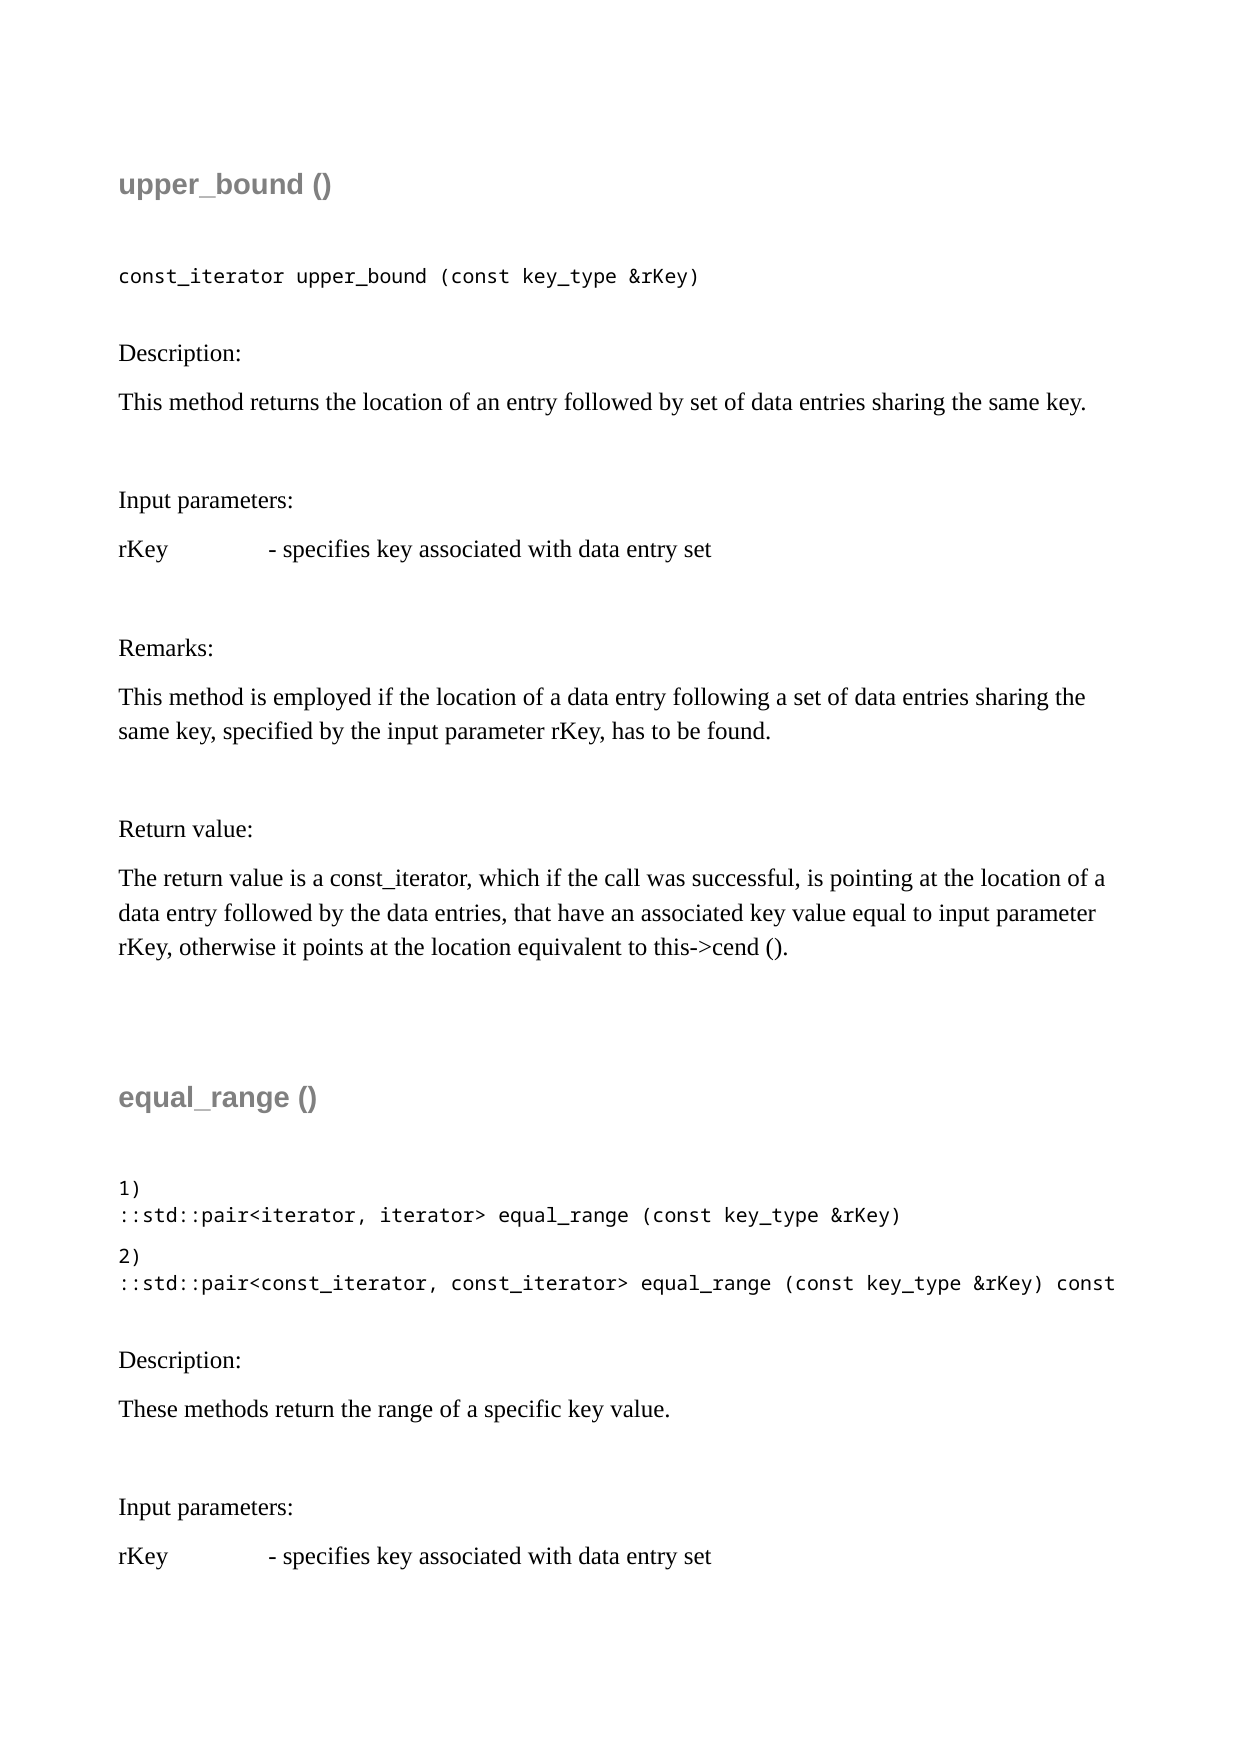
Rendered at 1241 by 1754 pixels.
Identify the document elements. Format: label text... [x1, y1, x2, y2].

text Description: [118, 1345, 1122, 1374]
text rKey - specifies key associated with data entry set [118, 534, 1122, 563]
text 1) [118, 1175, 1122, 1202]
text Remarks: [118, 633, 1122, 661]
text This method returns the location of an entry followed by set of data entries sharing the same key. [118, 387, 1122, 416]
text ::std::pair<iterator, iterator> equal_range (const key_type &rKey) [118, 1202, 1122, 1229]
text Description: [118, 338, 1122, 367]
subtitle upper_bound () [118, 167, 1122, 201]
text This method is employed if the location of a data entry following a set of data entries sharing the same key, specified by the input parameter rKey, has to be found. [118, 682, 1122, 745]
text rKey - specifies key associated with data entry set [118, 1541, 1122, 1570]
text ::std::pair<const_iterator, const_iterator> equal_range (const key_type &rKey) const [118, 1269, 1122, 1296]
text Input parameters: [118, 1492, 1122, 1521]
text const_iterator upper_bound (const key_type &rKey) [118, 262, 1122, 289]
text The return value is a const_iterator, which if the call was successful, is pointing at the location of a data entry followed by the data entries, that have an associated key value equal to input parameter rKey, otherwise it points at the location equivalent to this->cend (). [118, 863, 1122, 961]
text Input parameters: [118, 486, 1122, 514]
subtitle equal_range () [118, 1079, 1122, 1113]
text 2) [118, 1242, 1122, 1269]
text These methods return the range of a specific key value. [118, 1394, 1122, 1423]
text Return value: [118, 814, 1122, 843]
